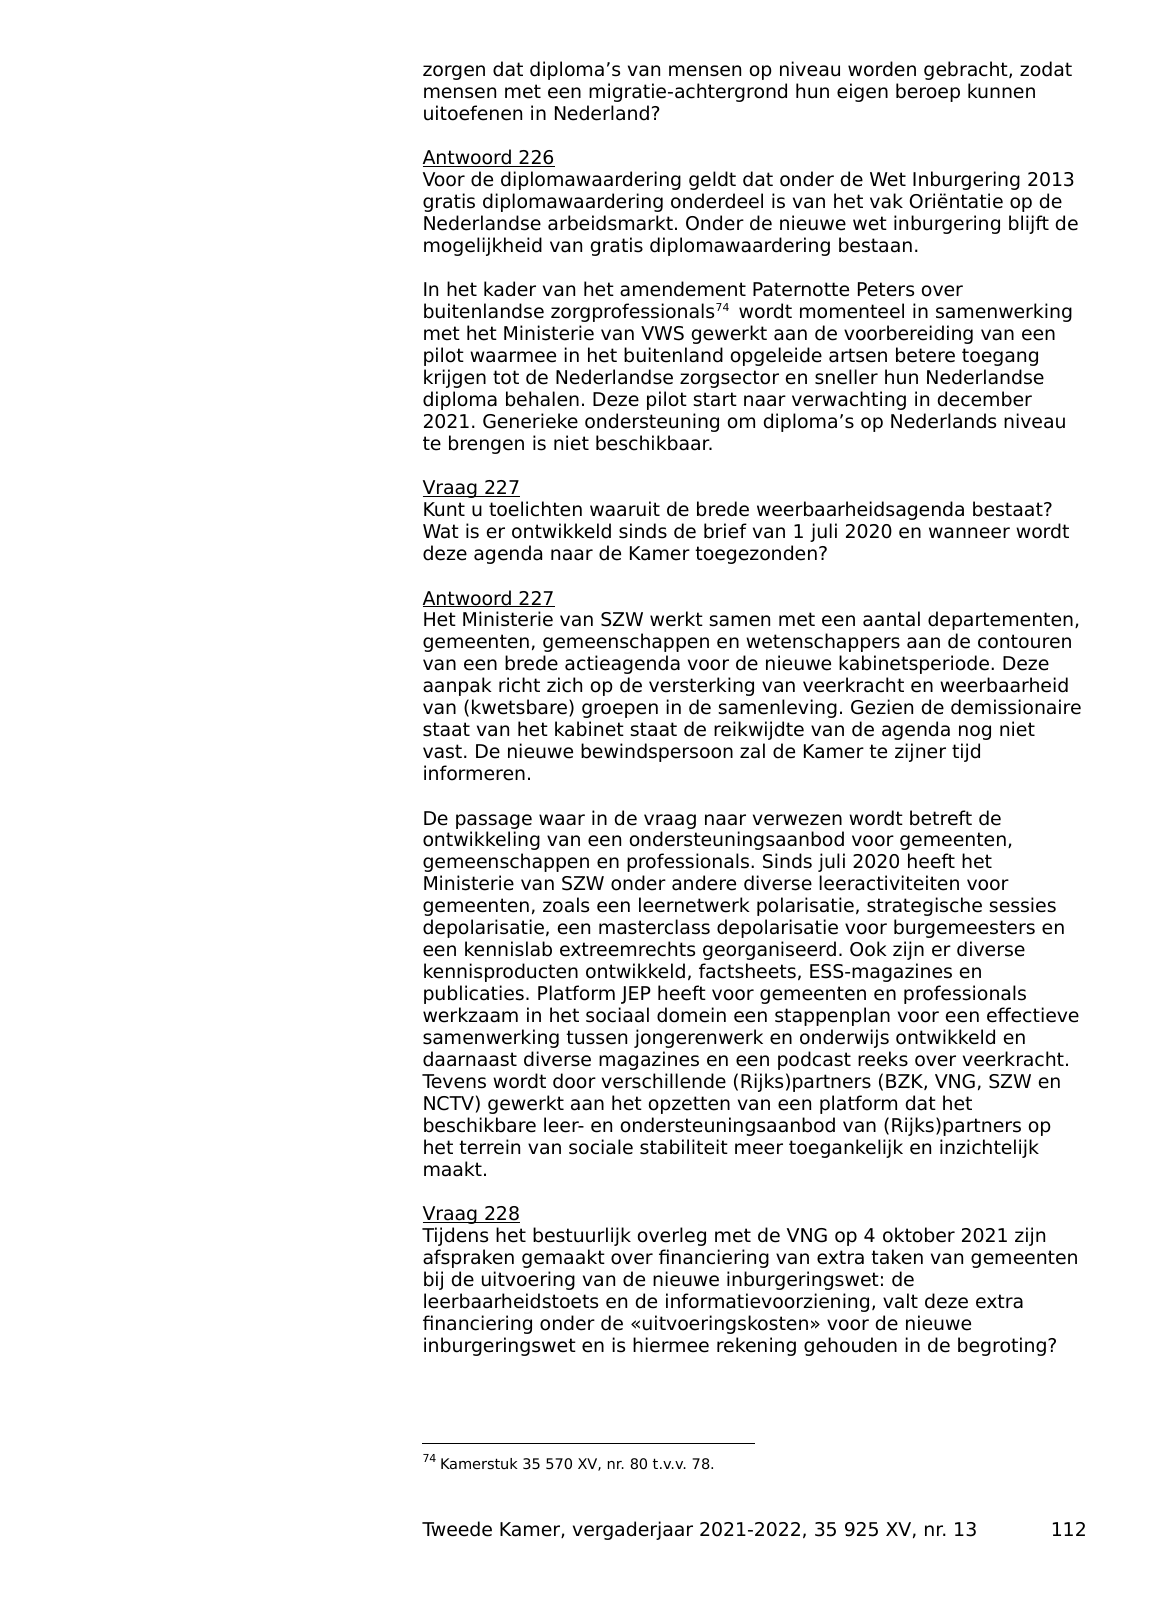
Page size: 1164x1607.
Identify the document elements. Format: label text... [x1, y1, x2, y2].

text Kunt u toelichten waaruit de brede weerbaarheidsagenda bestaat? Wat is er ontwikkeld sinds de brief van 1 juli 2020 en wanneer wordt deze agenda naar de Kamer toegezonden? [422, 499, 1087, 565]
subtitle Vraag 227 [422, 477, 1087, 499]
text Voor de diplomawaardering geldt dat onder de Wet Inburgering 2013 gratis diplomawaardering onderdeel is van het vak Oriëntatie op de Nederlandse arbeidsmarkt. Onder de nieuwe wet inburgering blijft de mogelijkheid van gratis diplomawaardering bestaan. [422, 169, 1087, 257]
subtitle Vraag 228 [422, 1203, 1087, 1225]
text zorgen dat diploma’s van mensen op niveau worden gebracht, zodat mensen met een migratie-achtergrond hun eigen beroep kunnen uitoefenen in Nederland? [422, 59, 1087, 125]
text Het Ministerie van SZW werkt samen met een aantal departementen, gemeenten, gemeenschappen en wetenschappers aan de contouren van een brede actieagenda voor de nieuwe kabinetsperiode. Deze aanpak richt zich op de versterking van veerkracht en weerbaarheid van (kwetsbare) groepen in de samenleving. Gezien de demissionaire staat van het kabinet staat de reikwijdte van de agenda nog niet vast. De nieuwe bewindspersoon zal de Kamer te zijner tijd informeren. [422, 609, 1087, 785]
text Tijdens het bestuurlijk overleg met de VNG op 4 oktober 2021 zijn afspraken gemaakt over financiering van extra taken van gemeenten bij de uitvoering van de nieuwe inburgeringswet: de leerbaarheidstoets en de informatievoorziening, valt deze extra financiering onder de «uitvoeringskosten» voor de nieuwe inburgeringswet en is hiermee rekening gehouden in de begroting? [422, 1225, 1087, 1357]
subtitle Antwoord 227 [422, 587, 1087, 609]
text In het kader van het amendement Paternotte Peters over buitenlandse zorgprofessionals wordt momenteel in samenwerking met het Ministerie van VWS gewerkt aan de voorbereiding van een pilot waarmee in het buitenland opgeleide artsen betere toegang krijgen tot de Nederlandse zorgsector en sneller hun Nederlandse diploma behalen. Deze pilot start naar verwachting in december 2021. Generieke ondersteuning om diploma’s op Nederlands niveau te brengen is niet beschikbaar. [422, 279, 1087, 455]
text De passage waar in de vraag naar verwezen wordt betreft de ontwikkeling van een ondersteuningsaanbod voor gemeenten, gemeenschappen en professionals. Sinds juli 2020 heeft het Ministerie van SZW onder andere diverse leeractiviteiten voor gemeenten, zoals een leernetwerk polarisatie, strategische sessies depolarisatie, een masterclass depolarisatie voor burgemeesters en een kennislab extreemrechts georganiseerd. Ook zijn er diverse kennisproducten ontwikkeld, factsheets, ESS-magazines en publicaties. Platform JEP heeft voor gemeenten en professionals werkzaam in het sociaal domein een stappenplan voor een effectieve samenwerking tussen jongerenwerk en onderwijs ontwikkeld en daarnaast diverse magazines en een podcast reeks over veerkracht. Tevens wordt door verschillende (Rijks)partners (BZK, VNG, SZW en NCTV) gewerkt aan het opzetten van een platform dat het beschikbare leer- en ondersteuningsaanbod van (Rijks)partners op het terrein van sociale stabiliteit meer toegankelijk en inzichtelijk maakt. [422, 807, 1087, 1181]
subtitle Antwoord 226 [422, 147, 1087, 169]
text Kamerstuk 35 570 XV, nr. 80 t.v.v. 78. [422, 1452, 1087, 1474]
